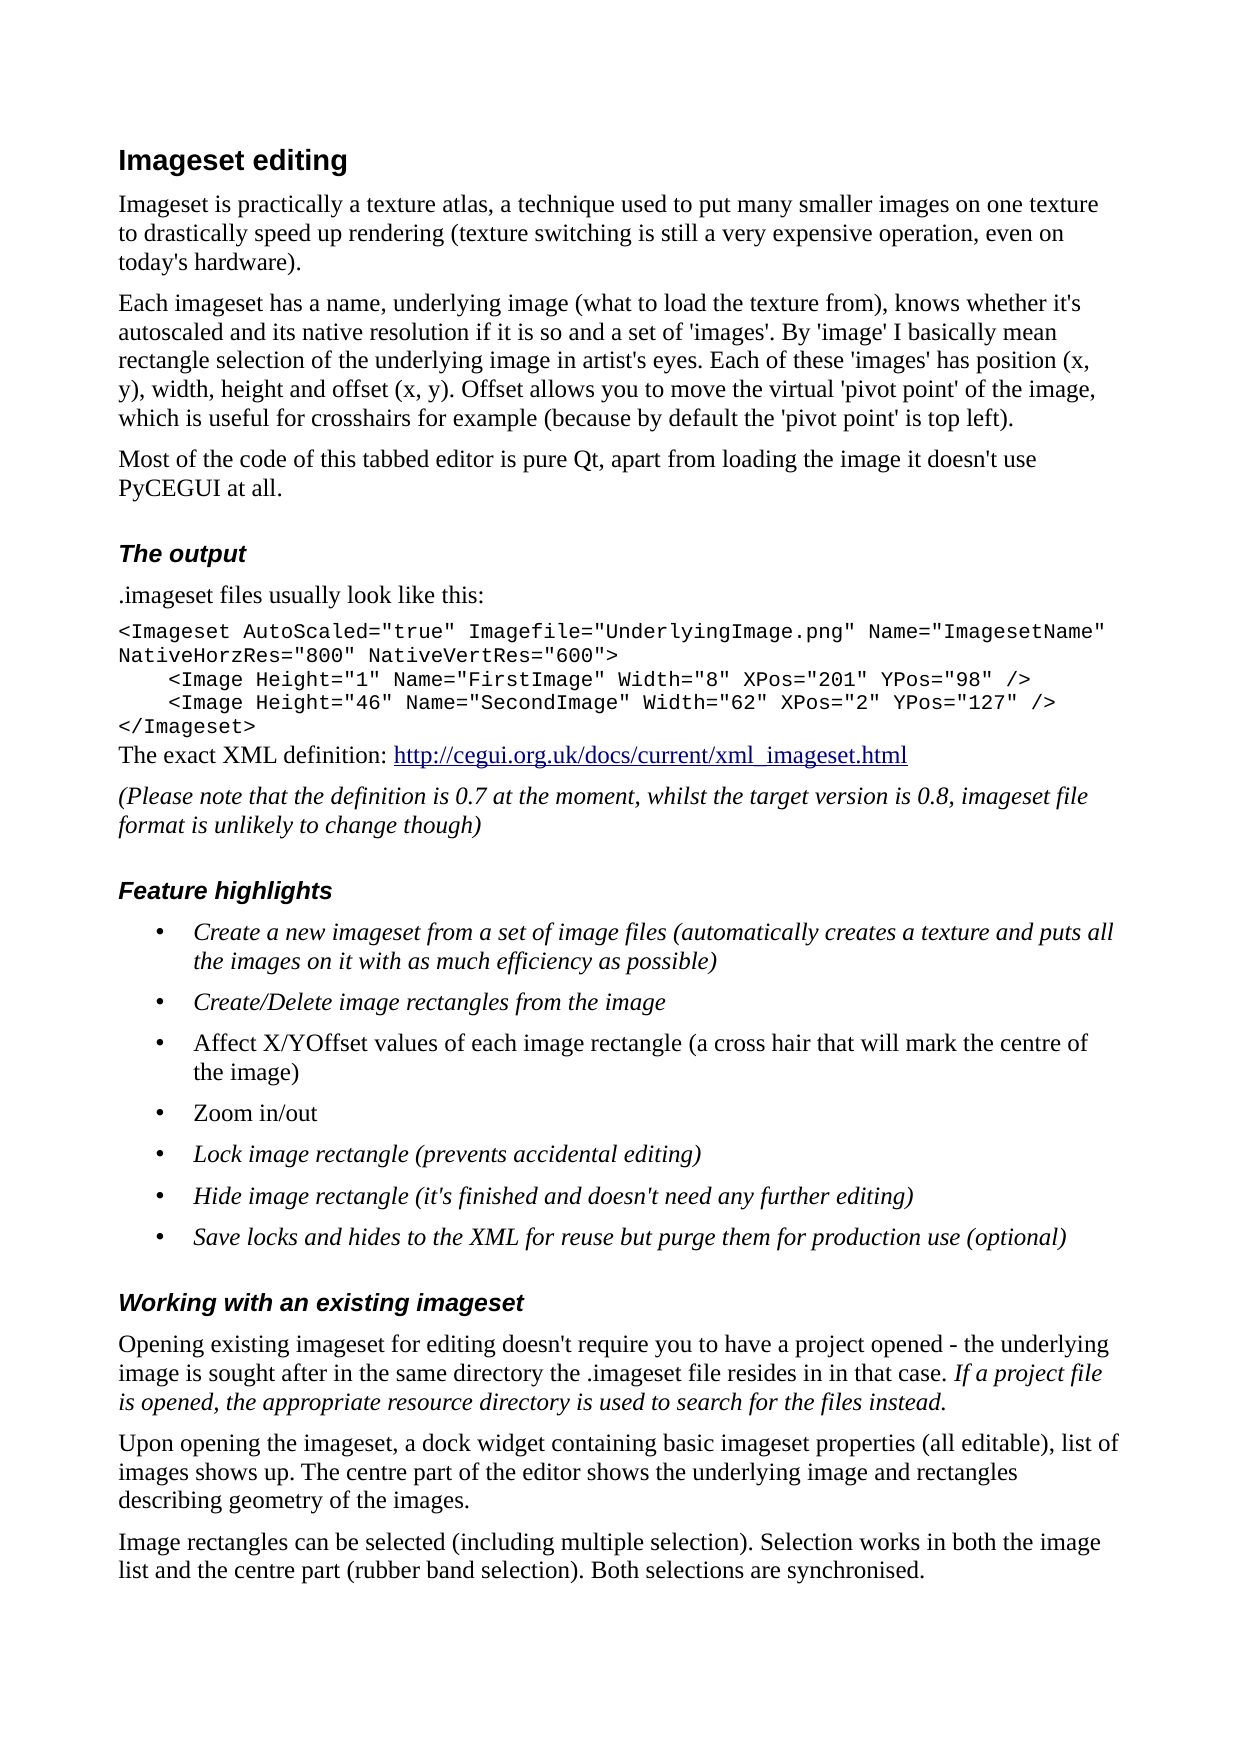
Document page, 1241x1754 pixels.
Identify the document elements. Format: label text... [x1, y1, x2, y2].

list Create a new imageset from a set of image files (automatically creates a texture and puts all the images on it with as much efficiency as possible) [156, 917, 1122, 974]
text Opening existing imageset for editing doesn't require you to have a project opened - the underlying image is sought after in the same directory the .imageset file resides in in that case. If a project file is opened, the appropriate resource directory is used to search for the files instead. [118, 1329, 1122, 1416]
text <Imageset AutoScaled="true" Imagefile="UnderlyingImage.png" Name="ImagesetName" NativeHorzRes="800" NativeVertRes="600"> [118, 621, 1122, 669]
list Lock image rectangle (prevents accidental editing) [156, 1139, 1122, 1168]
text Each imageset has a name, underlying image (what to load the texture from), knows whether it's autoscaled and its native resolution if it is so and a set of 'images'. By 'image' I basically mean rectangle selection of the underlying image in artist's eyes. Each of these 'images' has position (x, y), width, height and offset (x, y). Offset allows you to move the virtual 'pivot point' of the image, which is useful for crosshairs for example (because by default the 'pivot point' is top left). [118, 288, 1122, 432]
subtitle Feature highlights [118, 876, 1122, 904]
list Zoom in/out [156, 1098, 1122, 1127]
text </Imageset> [118, 716, 1122, 740]
text Imageset is practically a texture atlas, a technique used to put many smaller images on one texture to drastically speed up rendering (texture switching is still a very expensive operation, even on today's hardware). [118, 189, 1122, 275]
text The exact XML definition: http://cegui.org.uk/docs/current/xml_imageset.html [118, 740, 1122, 768]
text Most of the code of this tabbed editor is pure Qt, apart from loading the image it doesn't use PyCEGUI at all. [118, 444, 1122, 502]
list Save locks and hides to the XML for reuse but purge them for production use (optional) [156, 1222, 1122, 1251]
list Affect X/YOffset values of each image rectangle (a cross hair that will mark the centre of the image) [156, 1028, 1122, 1086]
subtitle Working with an existing imageset [118, 1288, 1122, 1317]
subtitle Imageset editing [118, 143, 1122, 177]
text .imageset files usually look like this: [118, 580, 1122, 609]
text <Image Height="46" Name="SecondImage" Width="62" XPos="2" YPos="127" /> [118, 692, 1122, 716]
list Create/Delete image rectangles from the image [156, 987, 1122, 1016]
text (Please note that the definition is 0.7 at the moment, whilst the target version is 0.8, imageset file format is unlikely to change though) [118, 781, 1122, 838]
text <Image Height="1" Name="FirstImage" Width="8" XPos="201" YPos="98" /> [118, 669, 1122, 692]
list Hide image rectangle (it's finished and doesn't need any further editing) [156, 1181, 1122, 1209]
text Image rectangles can be selected (including multiple selection). Selection works in both the image list and the centre part (rubber band selection). Both selections are synchronised. [118, 1527, 1122, 1584]
text Upon opening the imageset, a dock widget containing basic imageset properties (all editable), list of images shows up. The centre part of the editor shows the underlying image and rectangles describing geometry of the images. [118, 1428, 1122, 1514]
subtitle The output [118, 539, 1122, 568]
